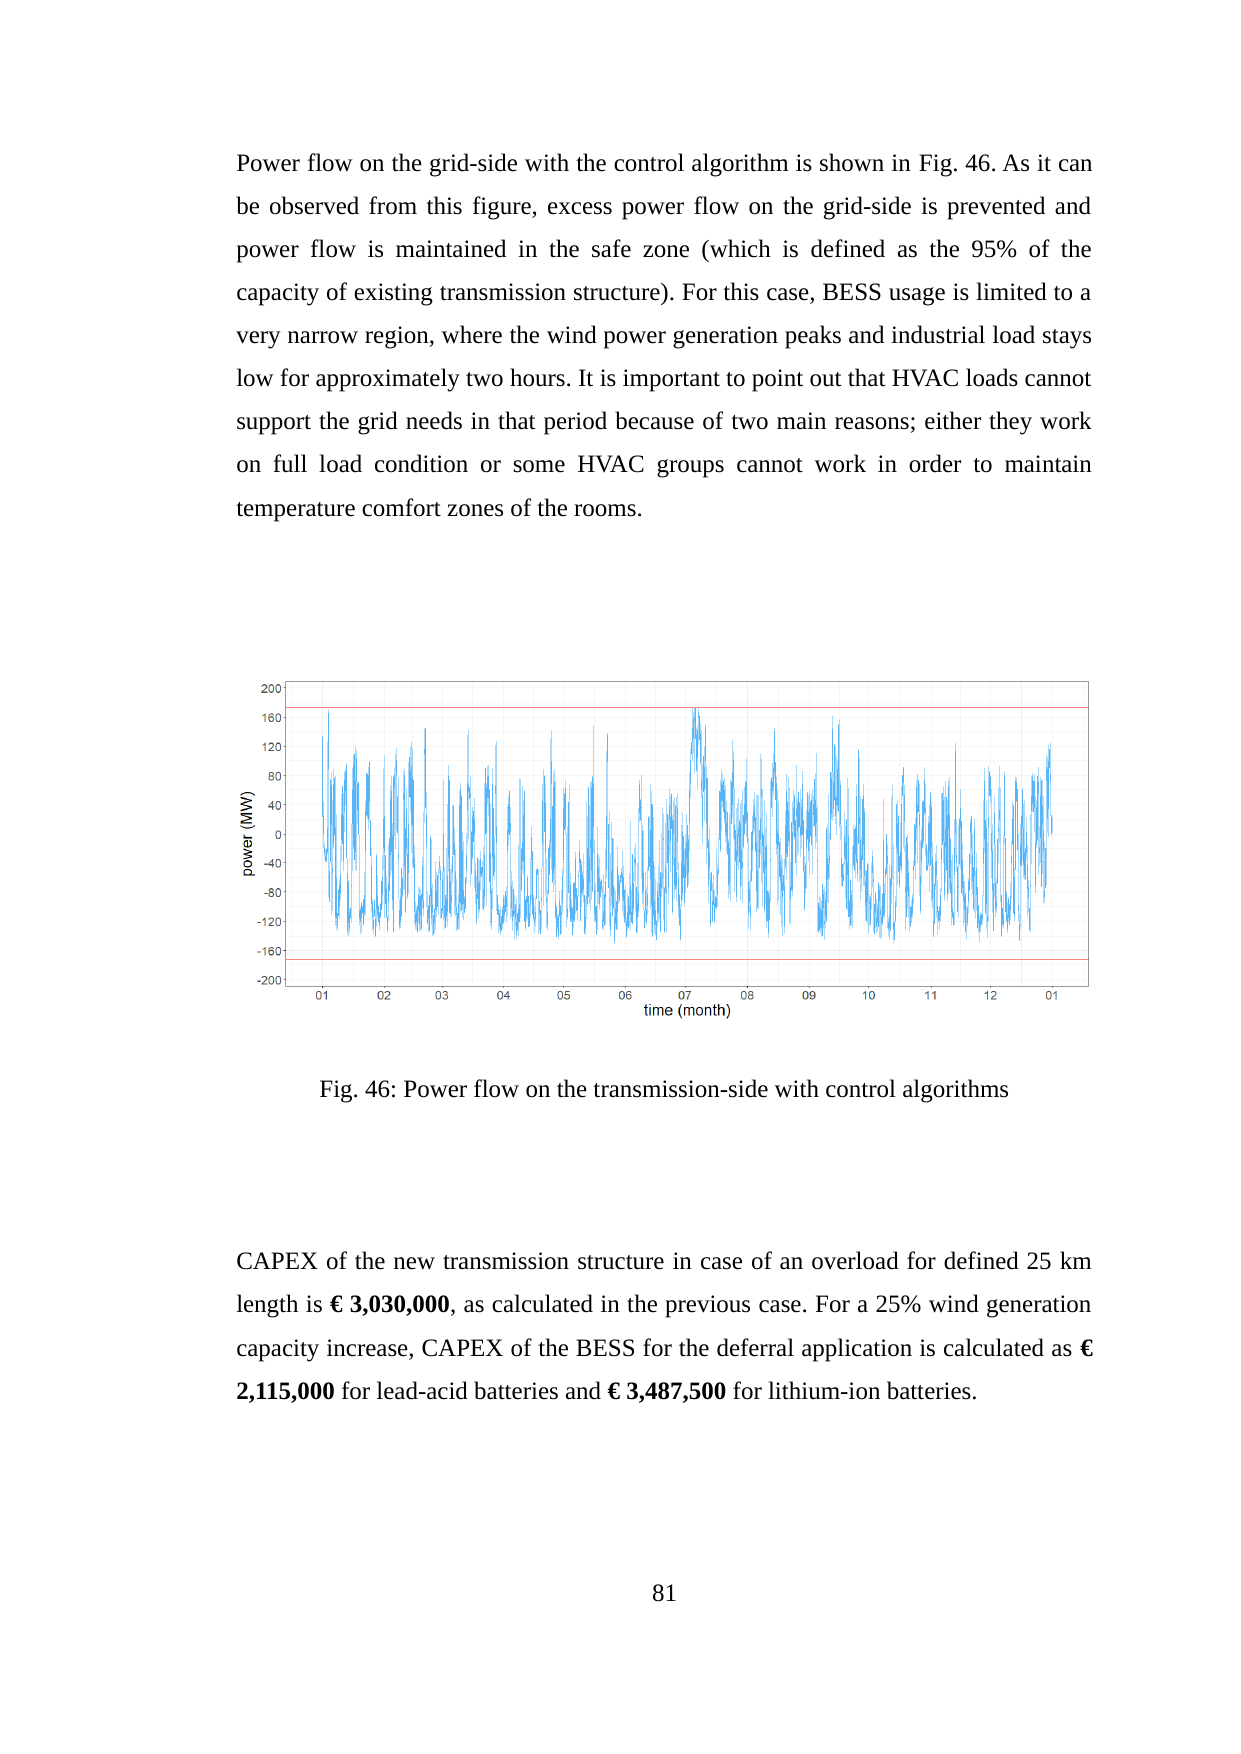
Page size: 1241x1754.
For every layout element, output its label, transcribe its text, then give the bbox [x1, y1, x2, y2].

text Power flow on the grid-side with the control algorithm is shown in Fig. 46. As it can be observed from this figure, excess power flow on the grid-side is prevented and power flow is maintained in the safe zone (which is defined as the 95% of the capacity of existing transmission structure). For this case, BESS usage is limited to a very narrow region, where the wind power generation peaks and industrial load stays low for approximately two hours. It is important to point out that HVAC loads cannot support the grid needs in that period because of two main reasons; either they work on full load condition or some HVAC groups cannot work in order to maintain temperature comfort zones of the rooms. [236, 148, 1093, 521]
picture [236, 677, 1093, 1021]
text Fig. 46: Power flow on the transmission-side with control algorithms [236, 1074, 1093, 1103]
text CAPEX of the new transmission structure in case of an overload for defined 25 km length is € 3,030,000, as calculated in the previous case. For a 25% wind generation capacity increase, CAPEX of the BESS for the deferral application is calculated as € 2,115,000 for lead-acid batteries and € 3,487,500 for lithium-ion batteries. [236, 1246, 1093, 1404]
